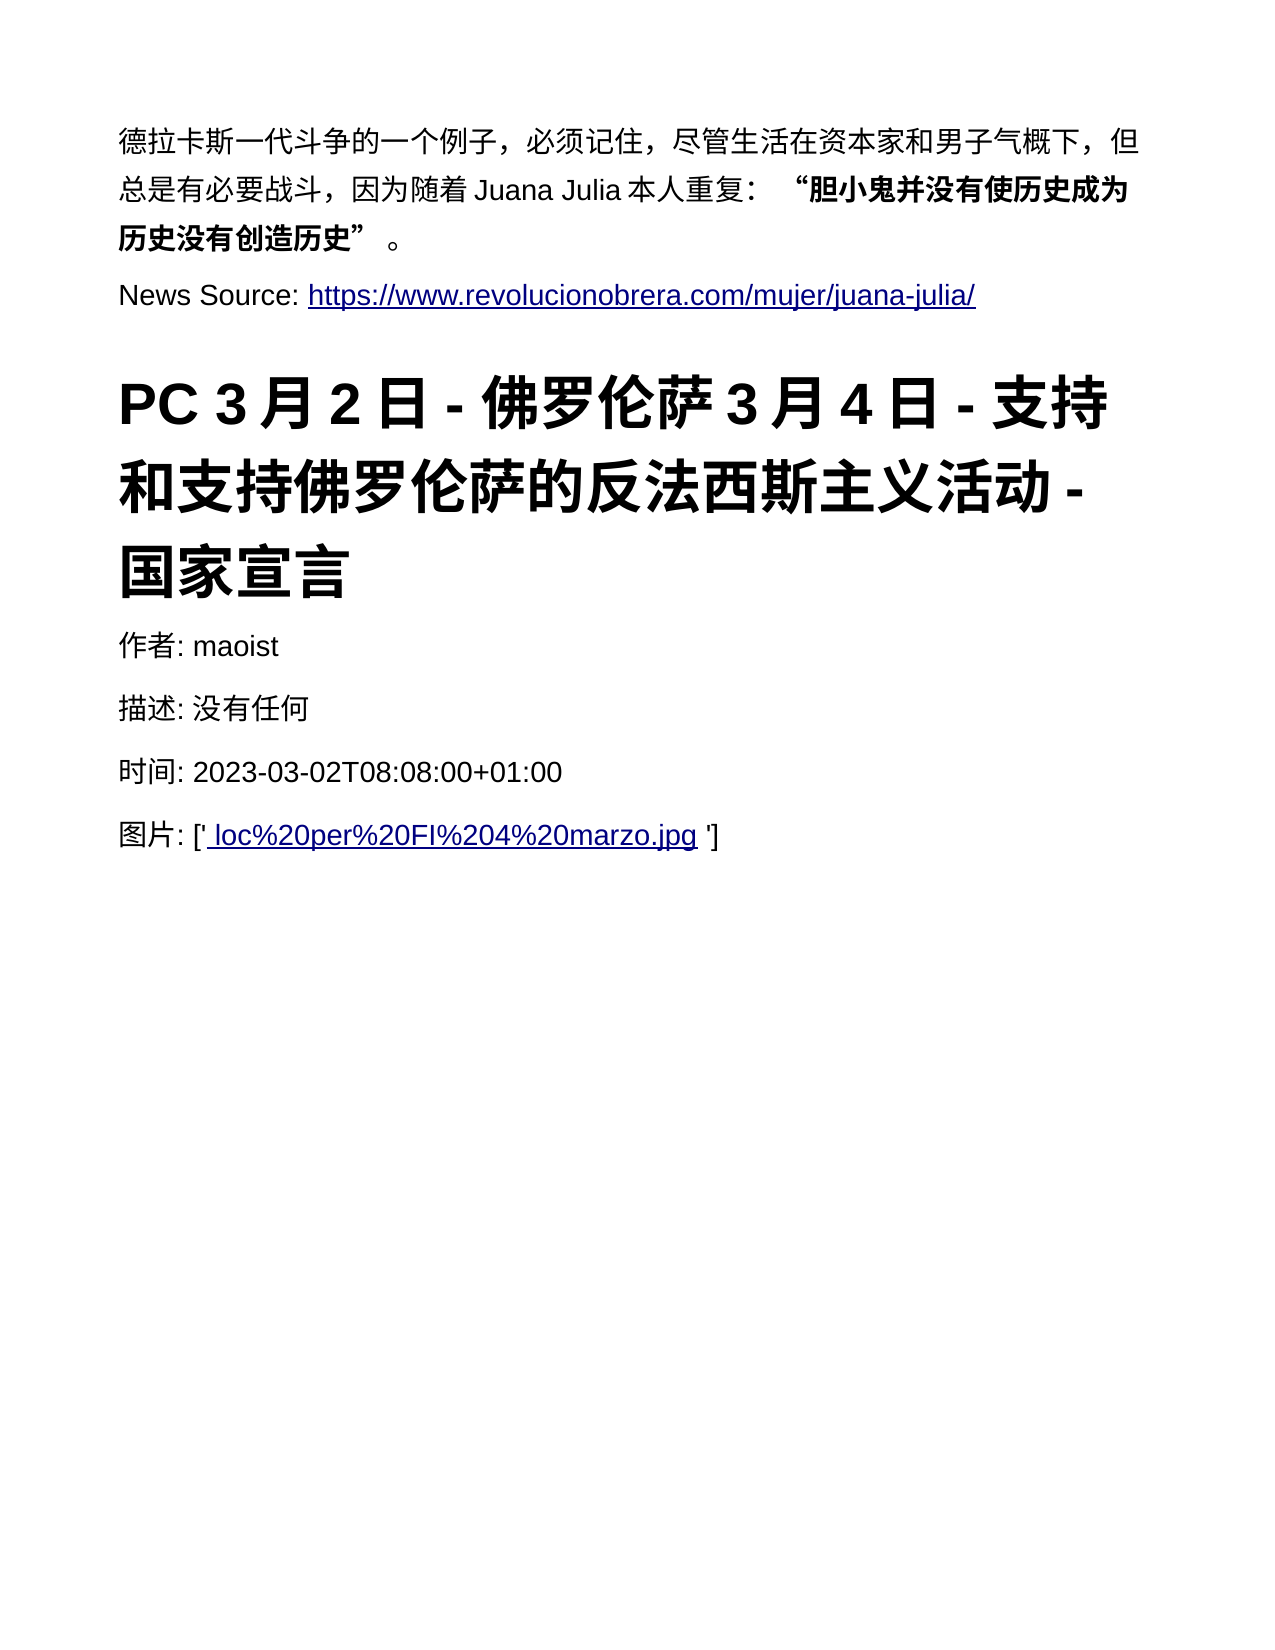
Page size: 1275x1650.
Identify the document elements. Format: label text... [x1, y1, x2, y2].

text News Source: https://www.revolucionobrera.com/mujer/juana-julia/ [118, 278, 1157, 312]
subtitle PC 3月2日 - 佛罗伦萨3月4日 - 支持和支持佛罗伦萨的反法西斯主义活动 - 国家宣言 [118, 356, 1157, 610]
text 作者: maoist [118, 622, 1157, 665]
text 图片: [' loc%20per%20FI%204%20marzo.jpg '] [118, 812, 1157, 854]
text 描述: 没有任何 [118, 686, 1157, 728]
text 德拉卡斯一代斗争的一个例子，必须记住，尽管生活在资本家和男子气概下，但总是有必要战斗，因为随着Juana Julia本人重复： “胆小鬼并没有使历史成为历史没有创造历史” 。 [118, 118, 1157, 257]
text 时间: 2023-03-02T08:08:00+01:00 [118, 749, 1157, 791]
